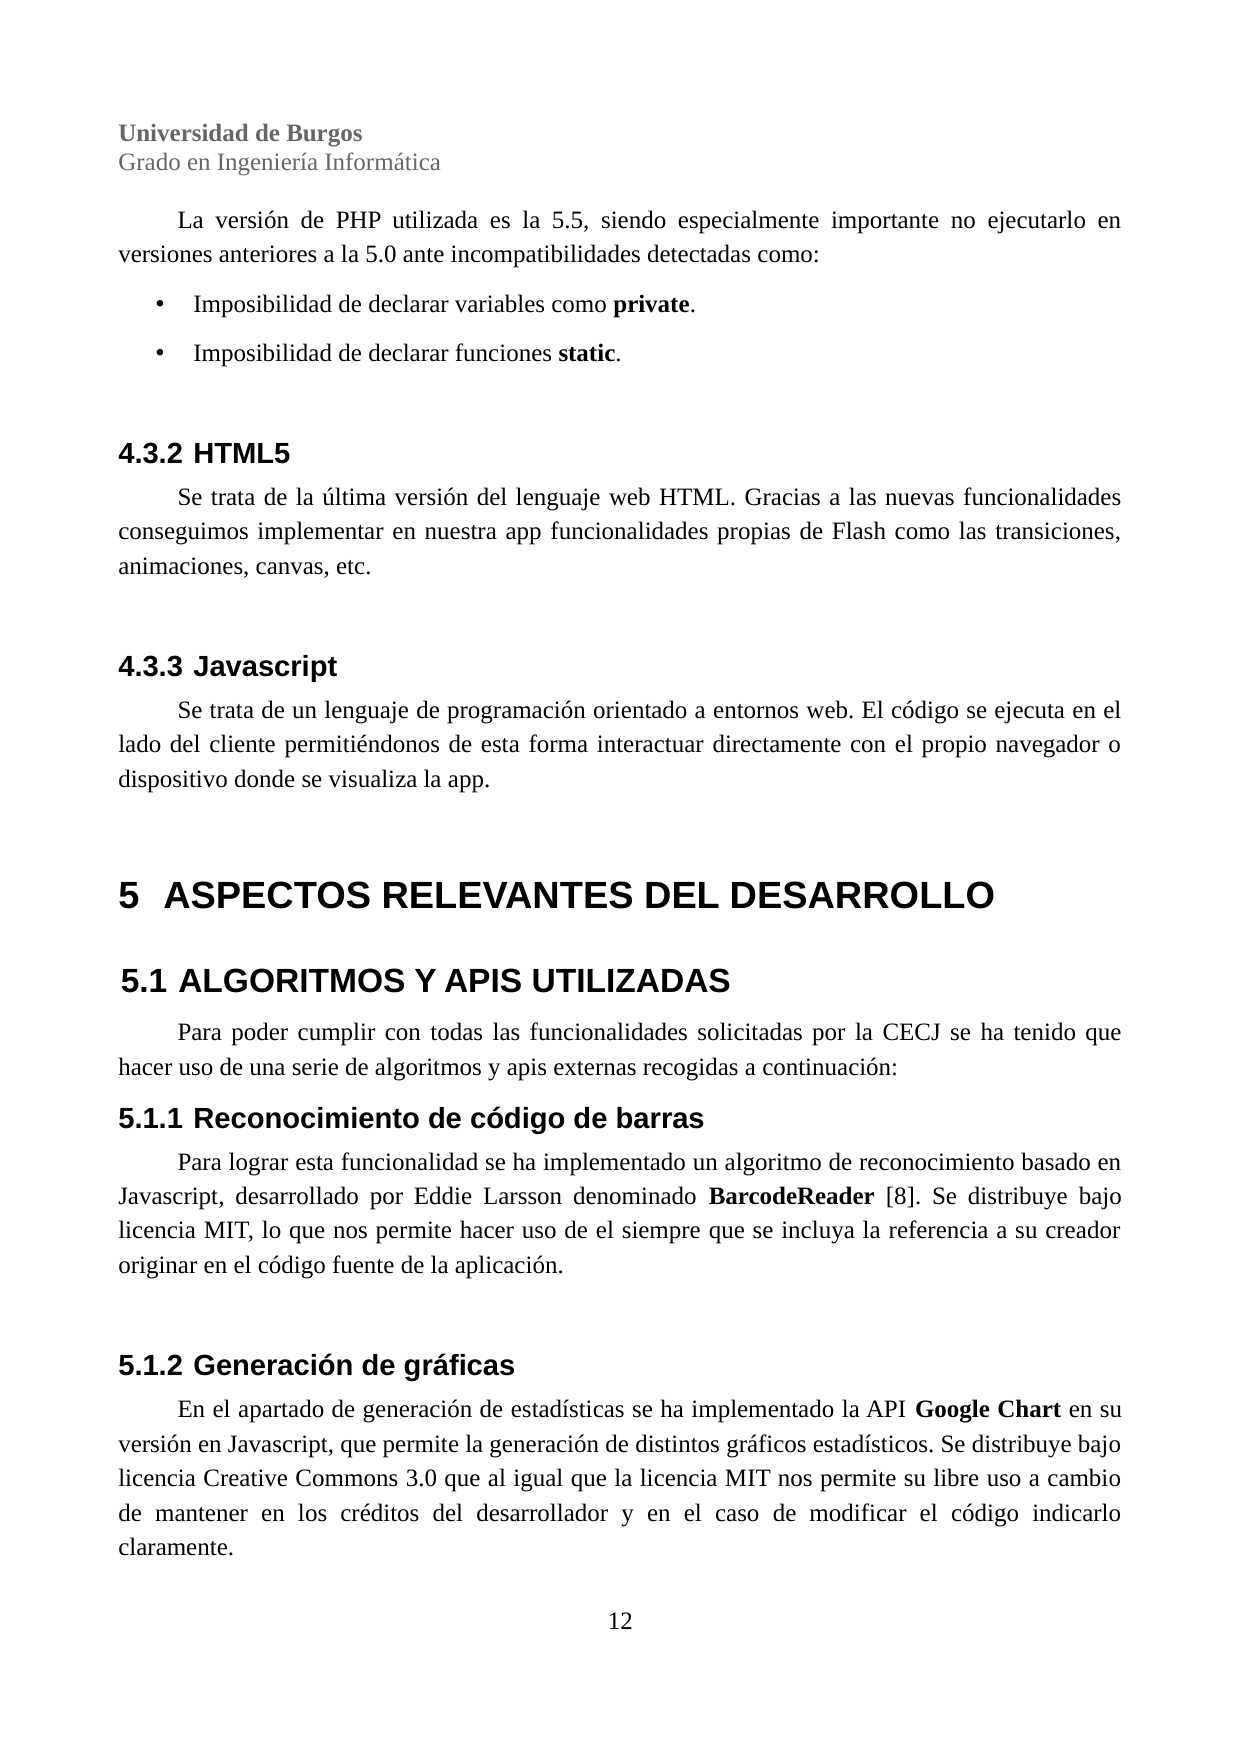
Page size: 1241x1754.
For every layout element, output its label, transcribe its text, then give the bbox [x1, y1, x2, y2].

subtitle ALGORITMOS Y APIS UTILIZADAS [121, 946, 1122, 1005]
text La versión de PHP utilizada es la 5.5, siendo especialmente importante no ejecutarlo en versiones anteriores a la 5.0 ante incompatibilidades detectadas como: [118, 205, 1122, 268]
subtitle ASPECTOS RELEVANTES DEL DESARROLLO [118, 872, 1122, 916]
subtitle Javascript [118, 649, 1122, 682]
subtitle Generación de gráficas [118, 1348, 1122, 1382]
list Imposibilidad de declarar funciones static. [156, 338, 1122, 366]
text En el apartado de generación de estadísticas se ha implementado la API Google Chart en su versión en Javascript, que permite la generación de distintos gráficos estadísticos. Se distribuye bajo licencia Creative Commons 3.0 que al igual que la licencia MIT nos permite su libre uso a cambio de mantener en los créditos del desarrollador y en el caso de modificar el código indicarlo claramente. [118, 1394, 1122, 1561]
subtitle Reconocimiento de código de barras [118, 1101, 1122, 1134]
text Para poder cumplir con todas las funcionalidades solicitadas por la CECJ se ha tenido que hacer uso de una serie de algoritmos y apis externas recogidas a continuación: [118, 1017, 1122, 1080]
text Se trata de un lenguaje de programación orientado a entornos web. El código se ejecuta en el lado del cliente permitiéndonos de esta forma interactuar directamente con el propio navegador o dispositivo donde se visualiza la app. [118, 695, 1122, 793]
list Imposibilidad de declarar variables como private. [156, 289, 1122, 317]
text Se trata de la última versión del lenguaje web HTML. Gracias a las nuevas funcionalidades conseguimos implementar en nuestra app funcionalidades propias de Flash como las transiciones, animaciones, canvas, etc. [118, 482, 1122, 579]
text Para lograr esta funcionalidad se ha implementado un algoritmo de reconocimiento basado en Javascript, desarrollado por Eddie Larsson denominado BarcodeReader [8]. Se distribuye bajo licencia MIT, lo que nos permite hacer uso de el siempre que se incluya la referencia a su creador originar en el código fuente de la aplicación. [118, 1147, 1122, 1279]
subtitle HTML5 [118, 436, 1122, 469]
